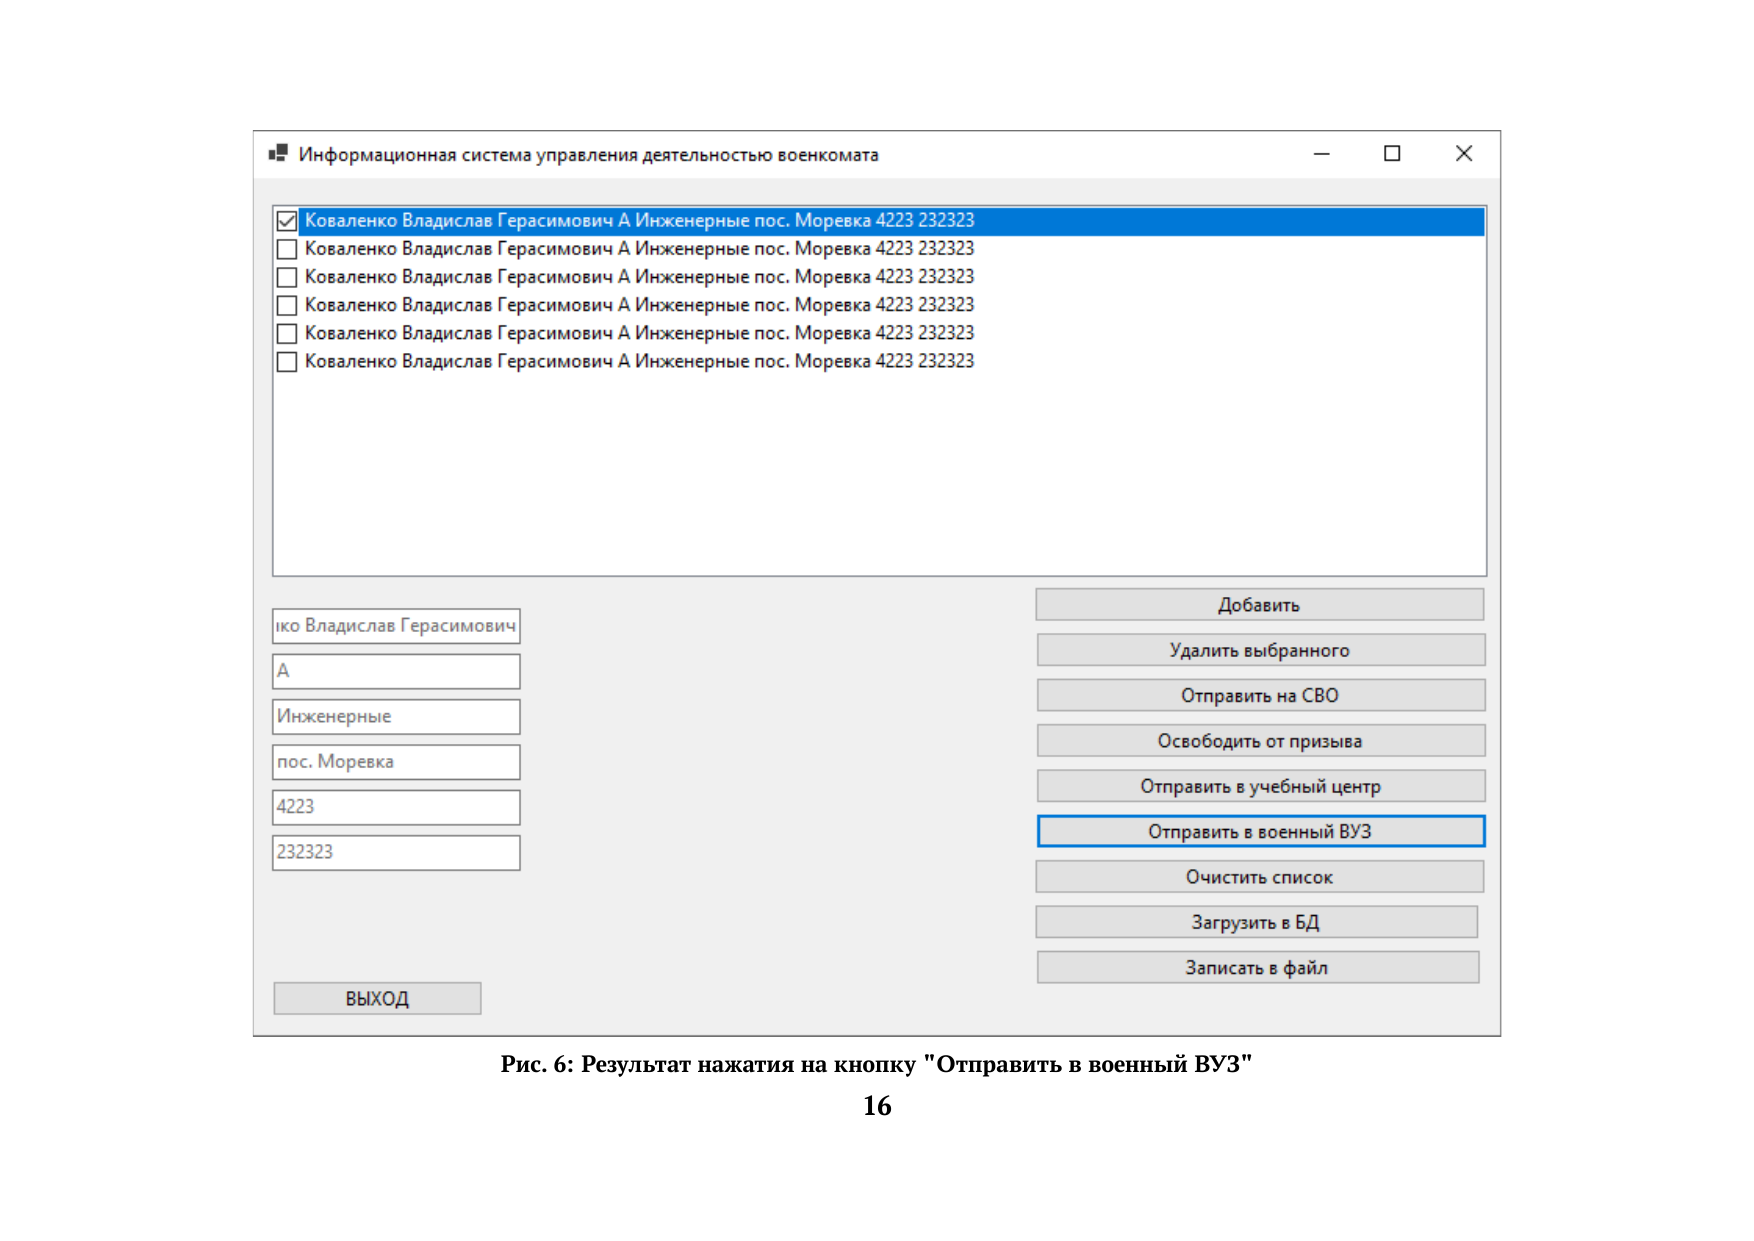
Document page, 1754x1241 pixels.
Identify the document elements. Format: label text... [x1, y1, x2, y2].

text Рис. 6: Результат нажатия на кнопку "Отправить в военный ВУЗ" [253, 1037, 1501, 1078]
picture [252, 130, 1502, 1037]
